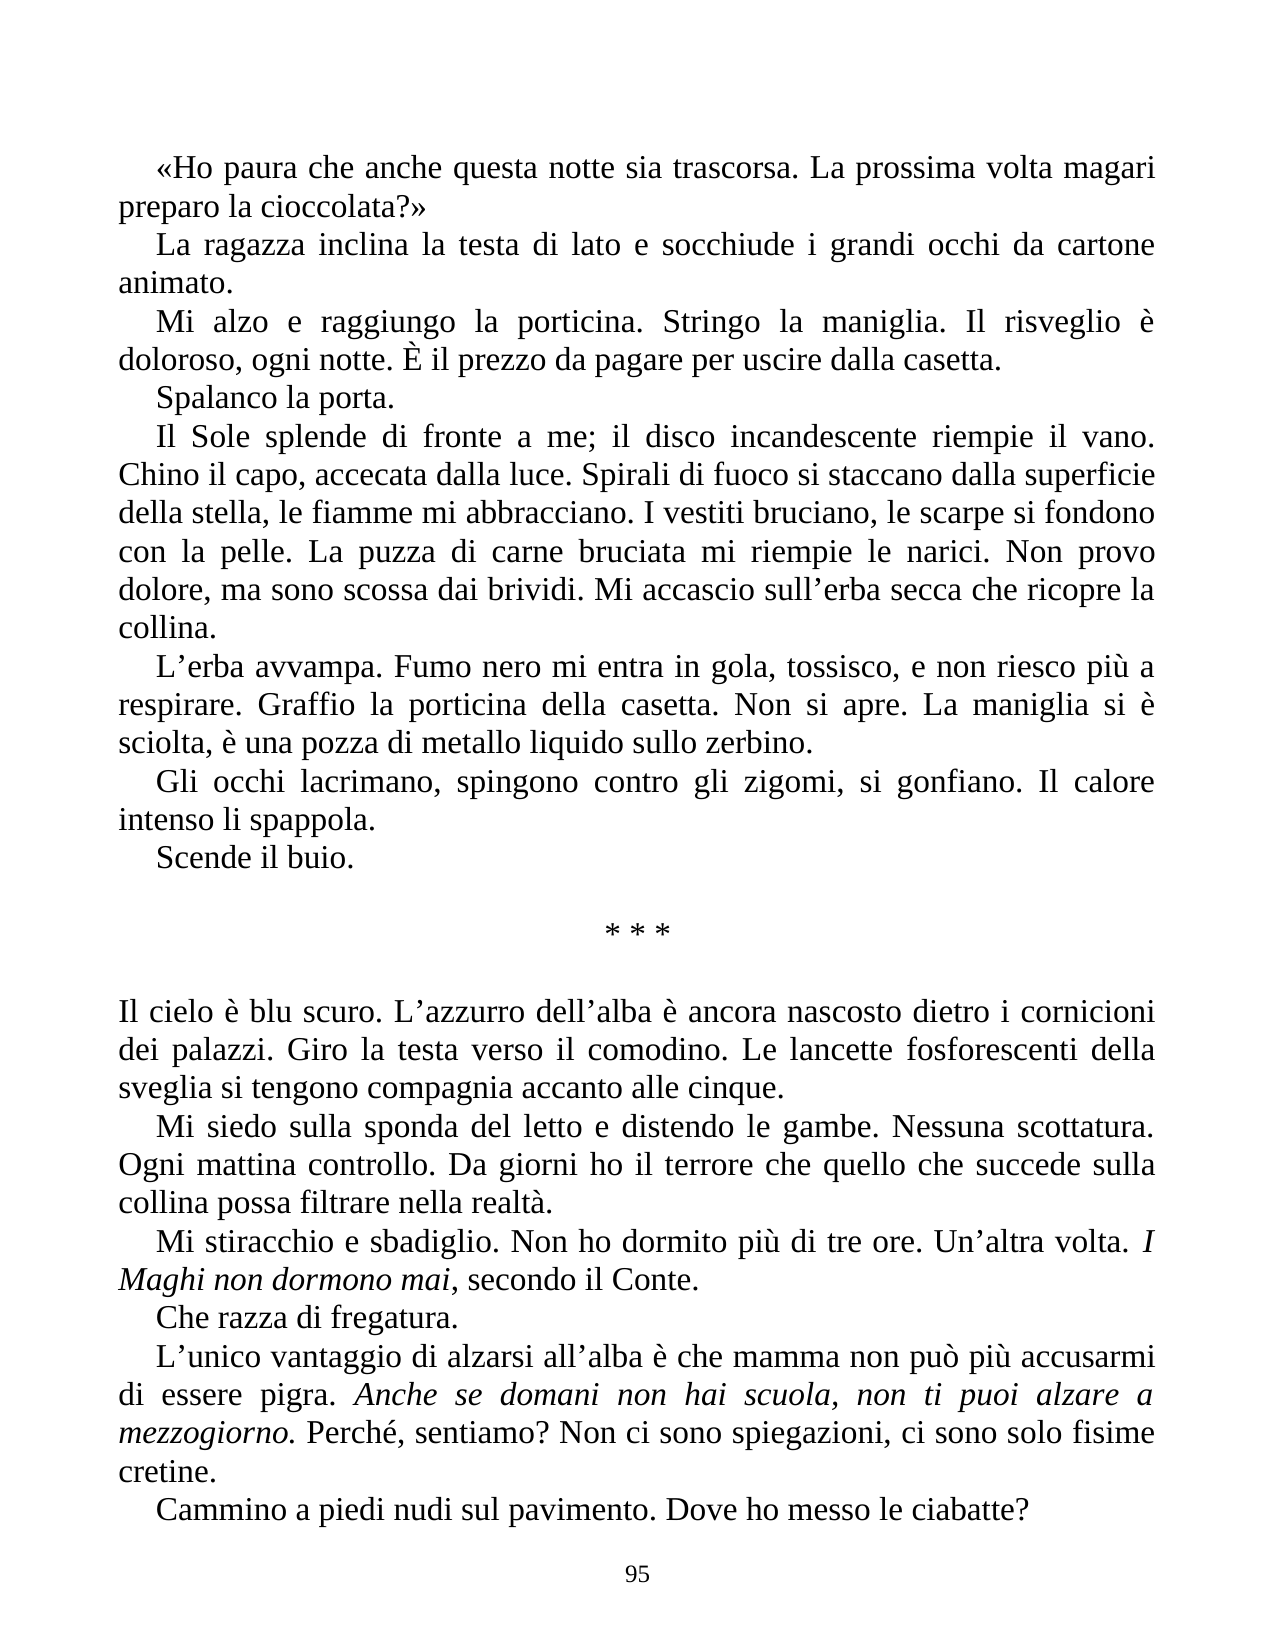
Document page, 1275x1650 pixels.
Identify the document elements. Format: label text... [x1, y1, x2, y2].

text Gli occhi lacrimano, spingono contro gli zigomi, si gonfiano. Il calore intenso li spappola. [118, 761, 1157, 838]
text Scende il buio. [118, 838, 1157, 876]
text * * * [118, 914, 1157, 953]
text Mi siedo sulla sponda del letto e distendo le gambe. Nessuna scottatura. Ogni mattina controllo. Da giorni ho il terrore che quello che succede sulla collina possa filtrare nella realtà. [118, 1106, 1157, 1221]
text L’erba avvampa. Fumo nero mi entra in gola, tossisco, e non riesco più a respirare. Graffio la porticina della casetta. Non si apre. La maniglia si è sciolta, è una pozza di metallo liquido sullo zerbino. [118, 646, 1157, 761]
text L’unico vantaggio di alzarsi all’alba è che mamma non può più accusarmi di essere pigra. Anche se domani non hai scuola, non ti puoi alzare a mezzogiorno. Perché, sentiamo? Non ci sono spiegazioni, ci sono solo fisime cretine. [118, 1336, 1157, 1489]
text La ragazza inclina la testa di lato e socchiude i grandi occhi da cartone animato. [118, 224, 1157, 301]
text Cammino a piedi nudi sul pavimento. Dove ho messo le ciabatte? [118, 1489, 1157, 1528]
text Il cielo è blu scuro. L’azzurro dell’alba è ancora nascosto dietro i cornicioni dei palazzi. Giro la testa verso il comodino. Le lancette fosforescenti della sveglia si tengono compagnia accanto alle cinque. [118, 991, 1157, 1106]
text Spalanco la porta. [118, 378, 1157, 416]
text Mi stiracchio e sbadiglio. Non ho dormito più di tre ore. Un’altra volta. I Maghi non dormono mai, secondo il Conte. [118, 1221, 1157, 1298]
text Mi alzo e raggiungo la porticina. Stringo la maniglia. Il risveglio è doloroso, ogni notte. È il prezzo da pagare per uscire dalla casetta. [118, 301, 1157, 378]
text Il Sole splende di fronte a me; il disco incandescente riempie il vano. Chino il capo, accecata dalla luce. Spirali di fuoco si staccano dalla superficie della stella, le fiamme mi abbracciano. I vestiti bruciano, le scarpe si fondono con la pelle. La puzza di carne bruciata mi riempie le narici. Non provo dolore, ma sono scossa dai brividi. Mi accascio sull’erba secca che ricopre la collina. [118, 416, 1157, 646]
text «Ho paura che anche questa notte sia trascorsa. La prossima volta magari preparo la cioccolata?» [118, 148, 1157, 224]
text Che razza di fregatura. [118, 1298, 1157, 1336]
